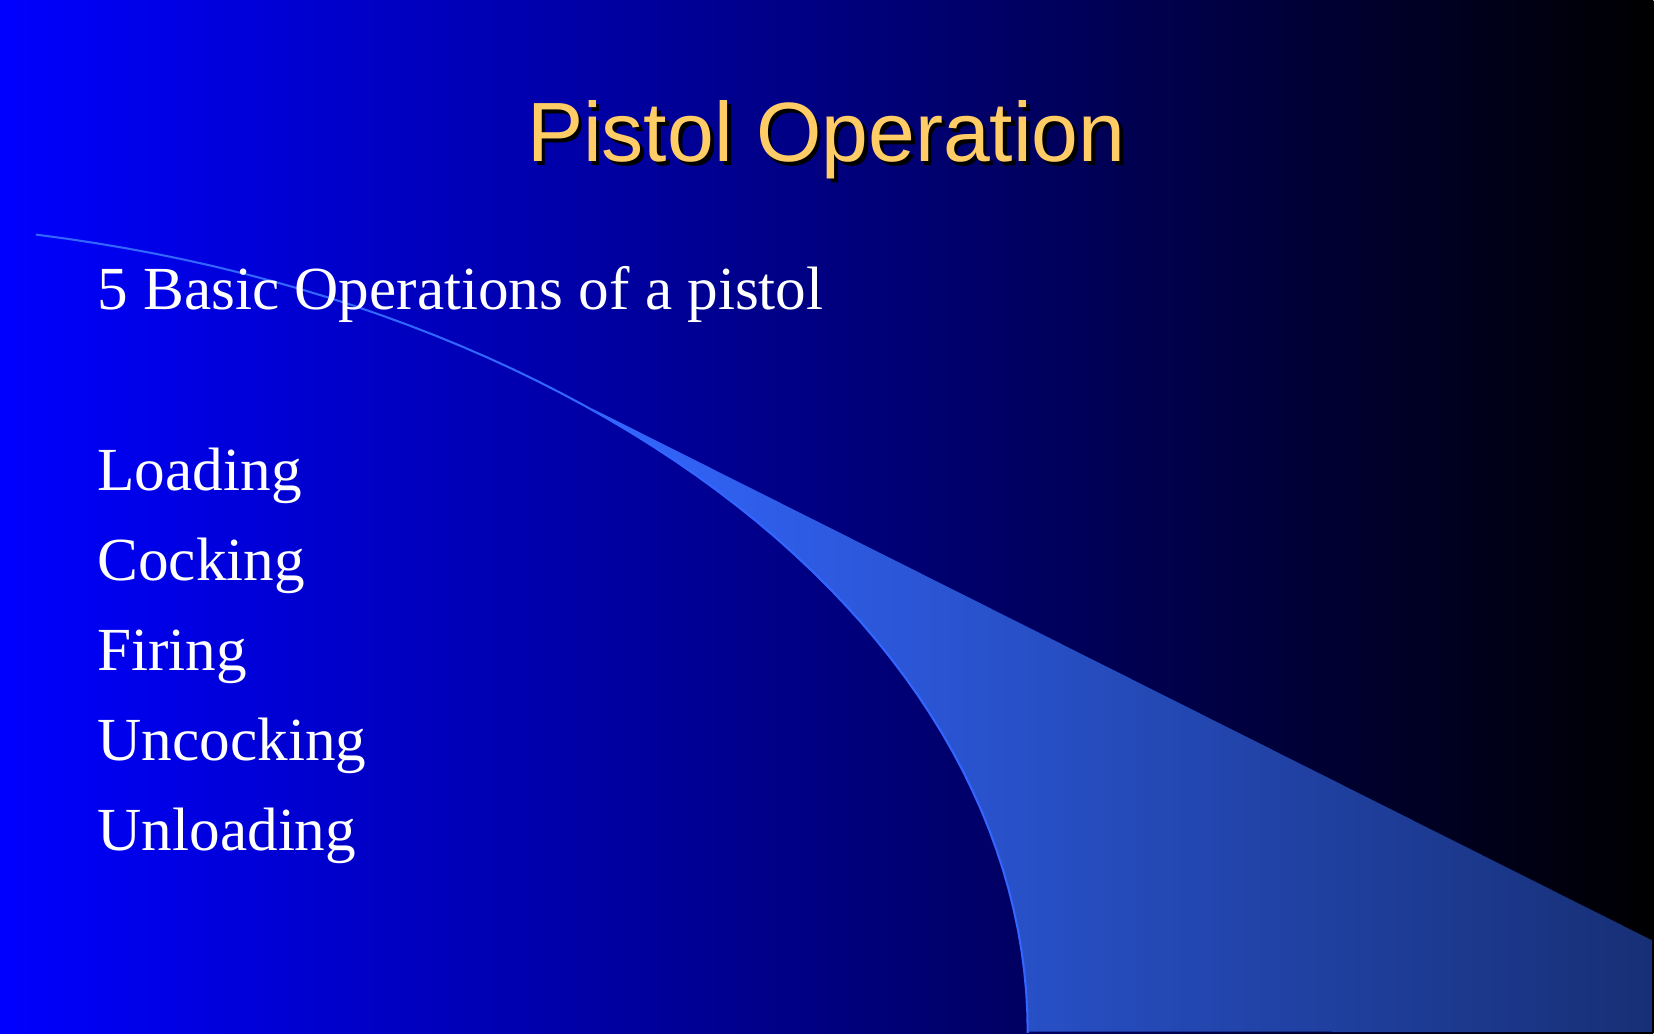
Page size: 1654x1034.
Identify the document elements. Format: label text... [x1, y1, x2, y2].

title Pistol Operation [82, 41, 1571, 214]
list 5 Basic Operations of a pistol Loading Cocking Firing Uncocking Unloading [82, 241, 1571, 924]
